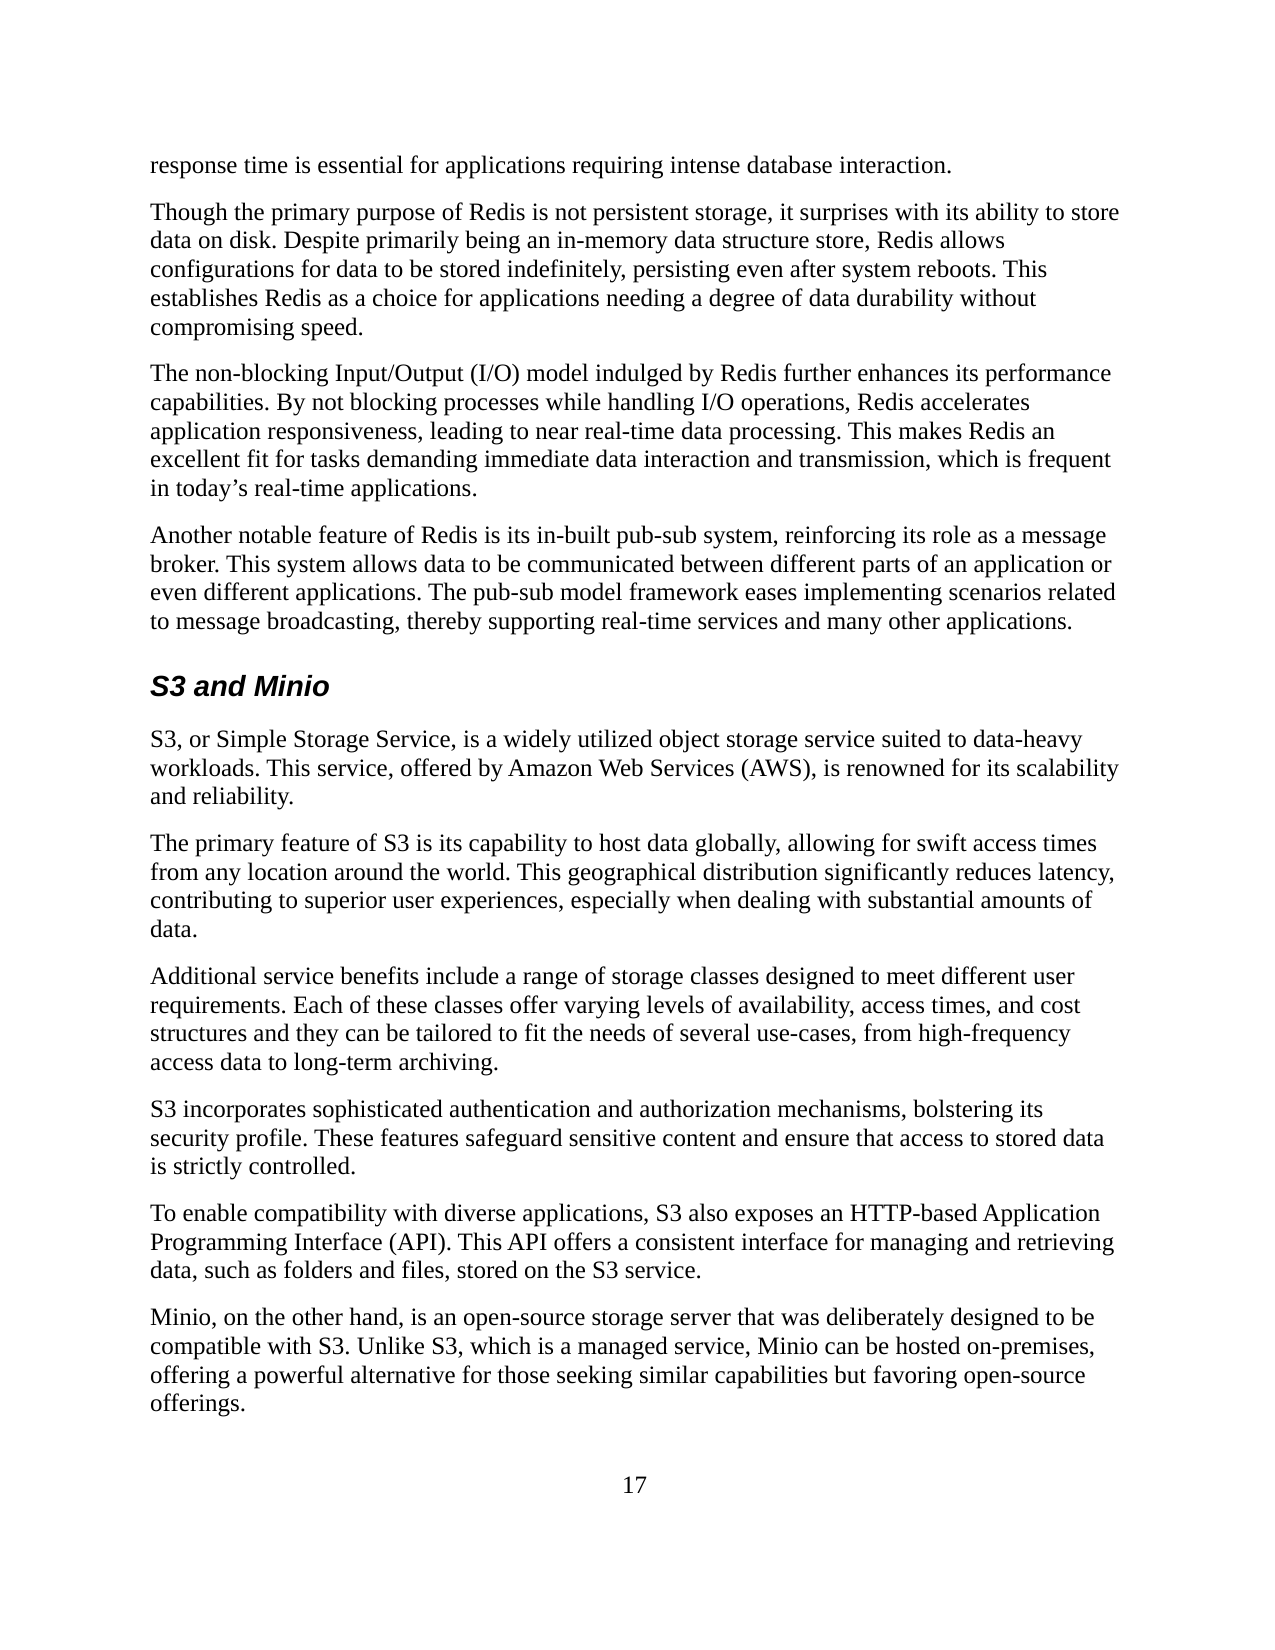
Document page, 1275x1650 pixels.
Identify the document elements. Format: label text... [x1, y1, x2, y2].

text response time is essential for applications requiring intense database interaction. [150, 150, 1125, 179]
text Additional service benefits include a range of storage classes designed to meet different user requirements. Each of these classes offer varying levels of availability, access times, and cost structures and they can be tailored to fit the needs of several use-cases, from high-frequency access data to long-term archiving. [150, 961, 1125, 1076]
text Minio, on the other hand, is an open-source storage server that was deliberately designed to be compatible with S3. Unlike S3, which is a managed service, Minio can be hosted on-premises, offering a powerful alternative for those seeking similar capabilities but favoring open-source offerings. [150, 1302, 1125, 1417]
text The primary feature of S3 is its capability to host data globally, allowing for swift access times from any location around the world. This geographical distribution significantly reduces latency, contributing to superior user experiences, especially when dealing with substantial amounts of data. [150, 828, 1125, 943]
text The non-blocking Input/Output (I/O) model indulged by Redis further enhances its performance capabilities. By not blocking processes while handling I/O operations, Redis accelerates application responsiveness, leading to near real-time data processing. This makes Redis an excellent fit for tasks demanding immediate data interaction and transmission, which is frequent in today’s real-time applications. [150, 358, 1125, 502]
text S3, or Simple Storage Service, is a widely utilized object storage service suited to data-heavy workloads. This service, offered by Amazon Web Services (AWS), is renowned for its scalability and reliability. [150, 724, 1125, 810]
text S3 incorporates sophisticated authentication and authorization mechanisms, bolstering its security profile. These features safeguard sensitive content and ensure that access to stored data is strictly controlled. [150, 1094, 1125, 1180]
subtitle S3 and Minio [150, 669, 1125, 702]
text Though the primary purpose of Redis is not persistent storage, it surprises with its ability to store data on disk. Despite primarily being an in-memory data structure store, Redis allows configurations for data to be stored indefinitely, persisting even after system reboots. This establishes Redis as a choice for applications needing a degree of data durability without compromising speed. [150, 197, 1125, 340]
text To enable compatibility with diverse applications, S3 also exposes an HTTP-based Application Programming Interface (API). This API offers a consistent interface for managing and retrieving data, such as folders and files, stored on the S3 service. [150, 1198, 1125, 1284]
text Another notable feature of Redis is its in-built pub-sub system, reinforcing its role as a message broker. This system allows data to be communicated between different parts of an application or even different applications. The pub-sub model framework eases implementing scenarios related to message broadcasting, thereby supporting real-time services and many other applications. [150, 520, 1125, 635]
